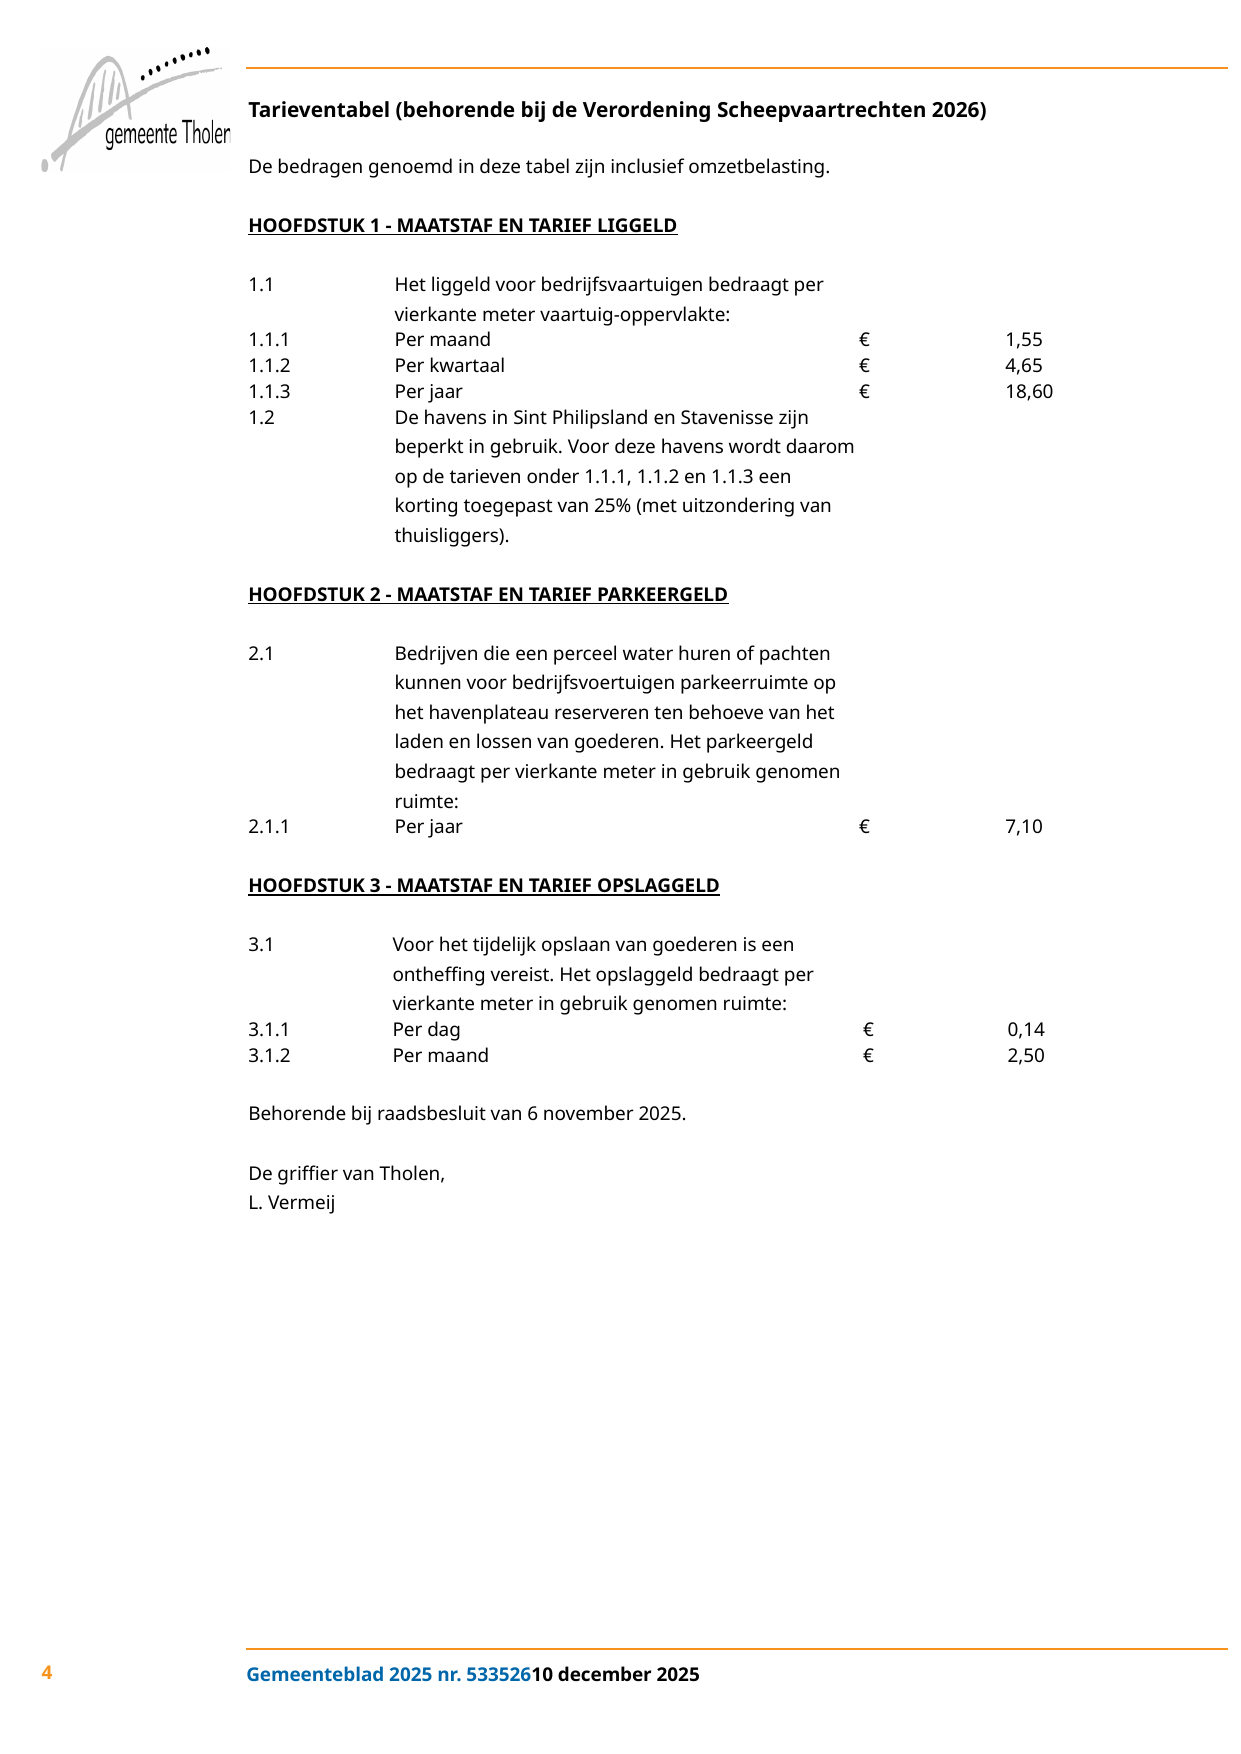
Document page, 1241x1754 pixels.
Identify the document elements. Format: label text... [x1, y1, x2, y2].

table_cell 1.1.3 [248, 378, 394, 404]
table_header [1007, 931, 1152, 1016]
text HOOFDSTUK 2 - MAATSTAF EN TARIEF PARKEERGELD [248, 581, 1152, 606]
table_cell Per maand [394, 327, 859, 352]
table_cell 2,50 [1007, 1042, 1152, 1068]
table_cell Per dag [392, 1016, 863, 1042]
table_cell Per maand [392, 1042, 863, 1068]
table_header Bedrijven die een perceel water huren of pachten kunnen voor bedrijfsvoertuigen parkeerruimte op het havenplateau reserveren ten behoeve van het laden en lossen van goederen. Het parkeergeld bedraagt per vierkante meter in gebruik genomen ruimte: [394, 640, 859, 814]
table_header 2.1 [248, 640, 394, 814]
table_cell 7,10 [1005, 814, 1152, 839]
text Tarieventabel (behorende bij de Verordening Scheepvaartrechten 2026) [248, 95, 1152, 123]
text Behorende bij raadsbesluit van 6 november 2025. [248, 1101, 1152, 1126]
table_cell 4,65 [1005, 353, 1152, 378]
text L. Vermeij [248, 1189, 1152, 1215]
table_cell [1005, 404, 1152, 548]
text HOOFDSTUK 3 - MAATSTAF EN TARIEF OPSLAGGELD [248, 872, 1152, 898]
table_header Het liggeld voor bedrijfsvaartuigen bedraagt per vierkante meter vaartuig-oppervlakte: [394, 271, 859, 327]
table_cell Per jaar [394, 378, 859, 404]
table_cell € [859, 378, 1005, 404]
text De griffier van Tholen, [248, 1160, 1152, 1186]
table_cell 3.1.2 [248, 1042, 392, 1068]
table_cell De havens in Sint Philipsland en Stavenisse zijn beperkt in gebruik. Voor deze havens wordt daarom op de tarieven onder 1.1.1, 1.1.2 en 1.1.3 een korting toegepast van 25% (met uitzondering van thuisliggers). [394, 404, 859, 548]
table_cell € [863, 1016, 1007, 1042]
table_cell 1.2 [248, 404, 394, 548]
table_cell 1,55 [1005, 327, 1152, 352]
table_header [1005, 271, 1152, 327]
table_cell Per kwartaal [394, 353, 859, 378]
text De bedragen genoemd in deze tabel zijn inclusief omzetbelasting. [248, 153, 1152, 179]
table_header Voor het tijdelijk opslaan van goederen is een ontheffing vereist. Het opslaggeld bedraagt per vierkante meter in gebruik genomen ruimte: [392, 931, 863, 1016]
table_header 3.1 [248, 931, 392, 1016]
table_cell 18,60 [1005, 378, 1152, 404]
table_cell 1.1.2 [248, 353, 394, 378]
table_cell € [859, 327, 1005, 352]
table_cell € [859, 814, 1005, 839]
table_header [859, 640, 1005, 814]
table_cell € [863, 1042, 1007, 1068]
table_cell 1.1.1 [248, 327, 394, 352]
picture [41, 47, 231, 172]
table_cell 0,14 [1007, 1016, 1152, 1042]
table_header [859, 271, 1005, 327]
table_cell € [859, 353, 1005, 378]
table_cell Per jaar [394, 814, 859, 839]
table_cell 3.1.1 [248, 1016, 392, 1042]
table_cell 2.1.1 [248, 814, 394, 839]
table_cell [859, 404, 1005, 548]
text HOOFDSTUK 1 - MAATSTAF EN TARIEF LIGGELD [248, 212, 1152, 238]
table_header [1005, 640, 1152, 814]
table_header 1.1 [248, 271, 394, 327]
table_header [863, 931, 1007, 1016]
